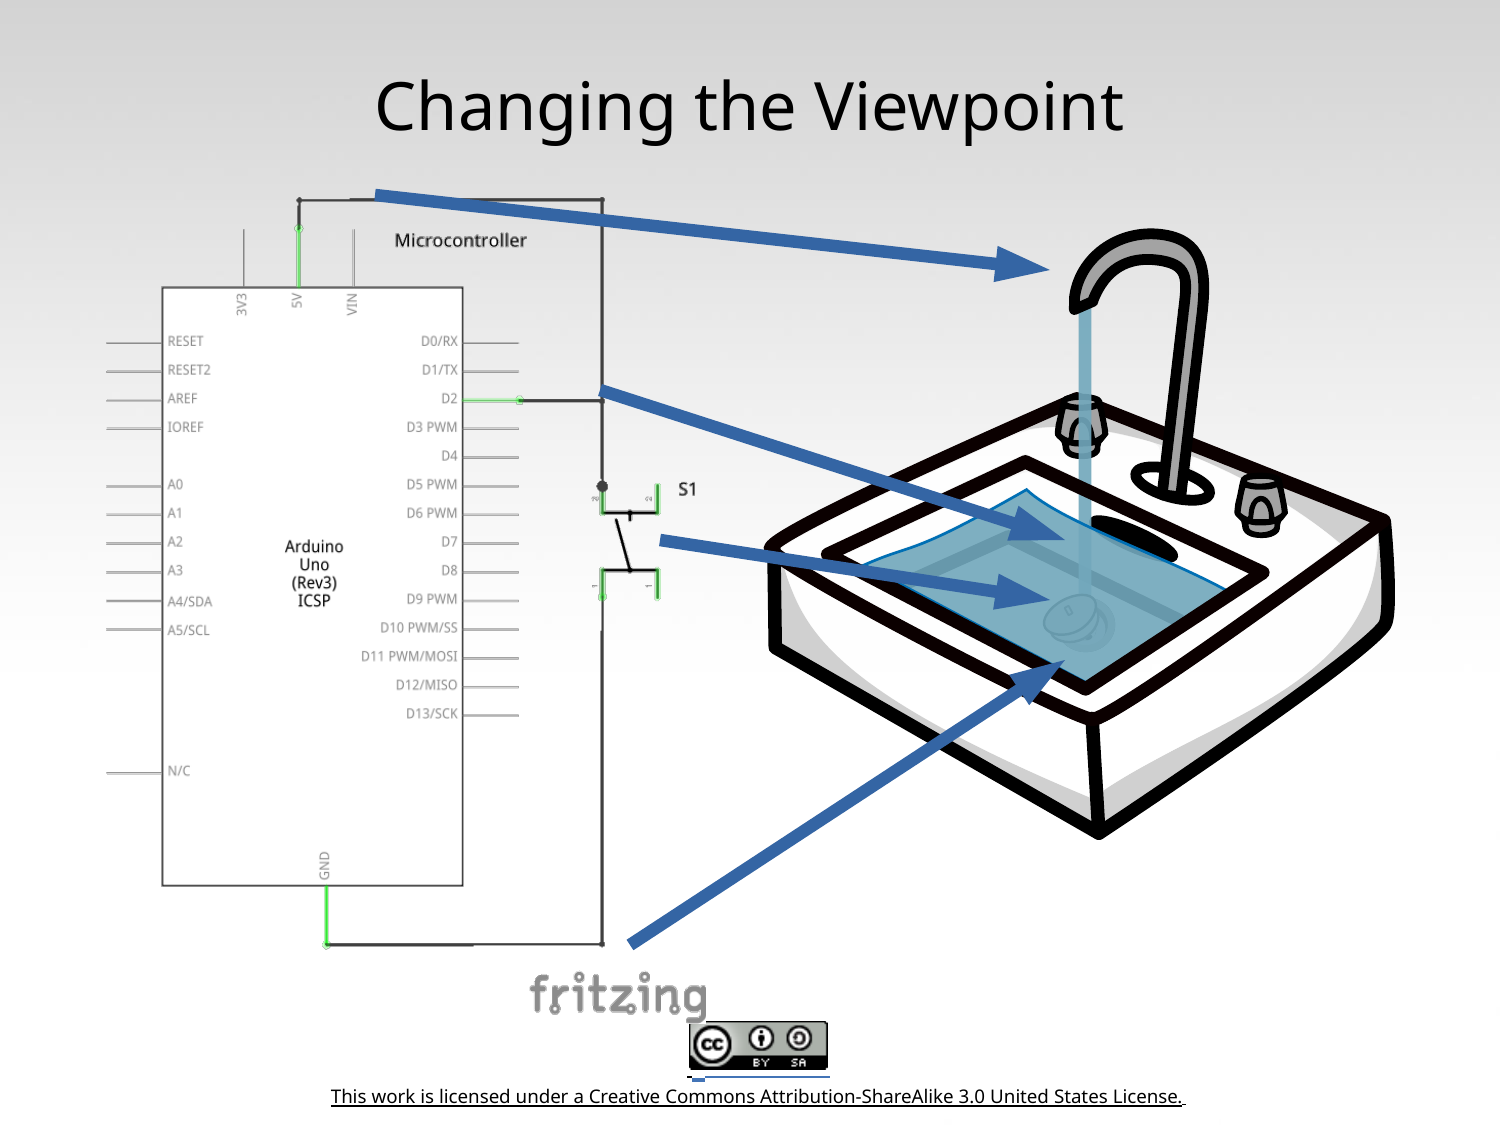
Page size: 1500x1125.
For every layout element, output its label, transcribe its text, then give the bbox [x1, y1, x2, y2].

picture [0, 0, 1500, 1125]
title Changing the Viewpoint [112, 50, 1388, 231]
